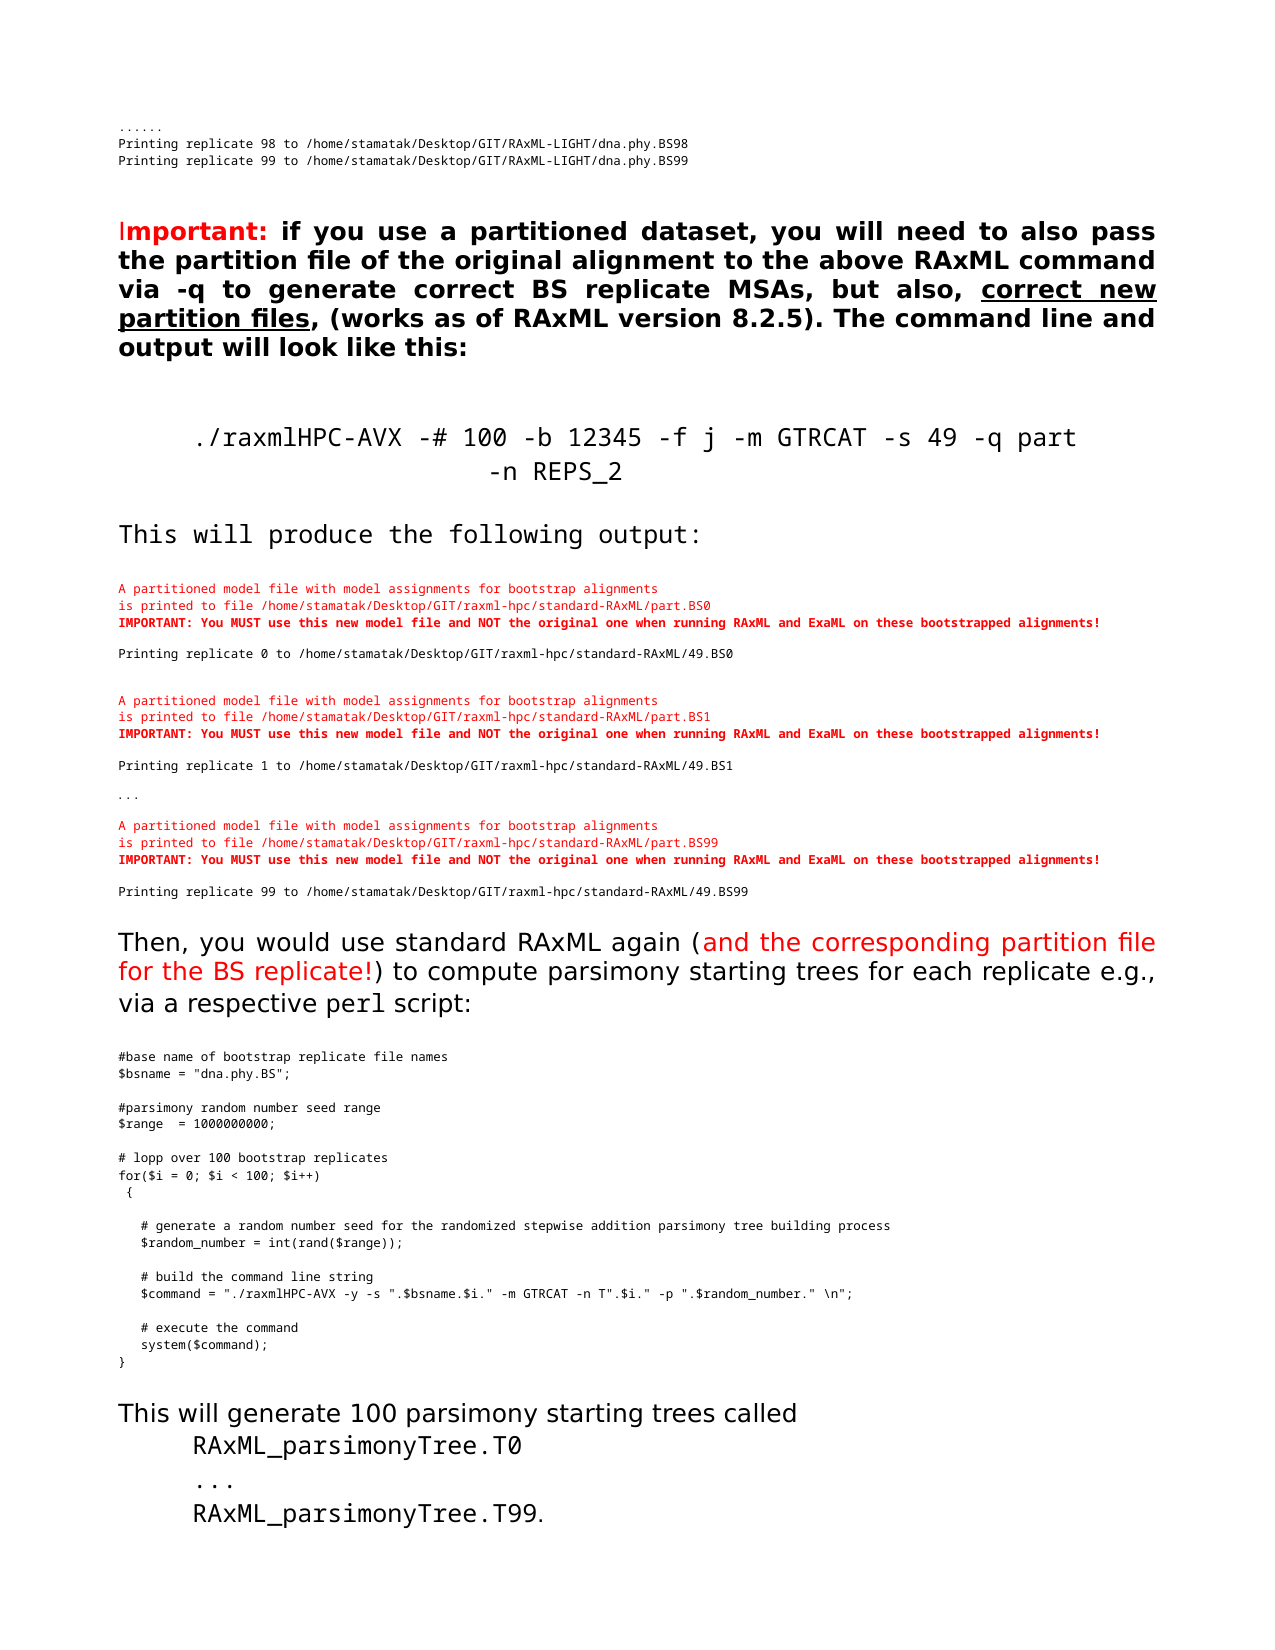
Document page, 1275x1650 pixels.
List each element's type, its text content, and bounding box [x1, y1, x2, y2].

text Printing replicate 98 to /home/stamatak/Desktop/GIT/RAxML-LIGHT/dna.phy.BS98 [118, 135, 1157, 152]
text ./raxmlHPC-AVX -# 100 -b 12345 -f j -m GTRCAT -s 49 -q part [118, 420, 1157, 454]
text IMPORTANT: You MUST use this new model file and NOT the original one when running RAxML and ExaML on these bootstrapped alignments! [118, 725, 1157, 742]
text A partitioned model file with model assignments for bootstrap alignments [118, 580, 1157, 597]
text . . . [118, 788, 1157, 803]
text $random_number = int(rand($range)); [118, 1234, 1157, 1251]
text A partitioned model file with model assignments for bootstrap alignments [118, 817, 1157, 834]
text for($i = 0; $i < 100; $i++) [118, 1166, 1157, 1183]
text Printing replicate 1 to /home/stamatak/Desktop/GIT/raxml-hpc/standard-RAxML/49.BS1 [118, 757, 1157, 774]
text is printed to file /home/stamatak/Desktop/GIT/raxml-hpc/standard-RAxML/part.BS1 [118, 708, 1157, 725]
text } [118, 1353, 1157, 1370]
text $command = "./raxmlHPC-AVX -y -s ".$bsname.$i." -m GTRCAT -n T".$i." -p ".$random_number." \n"; [118, 1285, 1157, 1302]
text #parsimony random number seed range [118, 1098, 1157, 1115]
text system($command); [118, 1336, 1157, 1353]
text is printed to file /home/stamatak/Desktop/GIT/raxml-hpc/standard-RAxML/part.BS0 [118, 597, 1157, 614]
text This will generate 100 parsimony starting trees called [118, 1399, 1157, 1428]
text Important: if you use a partitioned dataset, you will need to also pass the partition file of the original alignment to the above RAxML command via -q to generate correct BS replicate MSAs, but also, correct new partition files, (works as of RAxML version 8.2.5). The command line and output will look like this: [118, 217, 1157, 362]
text # generate a random number seed for the randomized stepwise addition parsimony tree building process [118, 1217, 1157, 1234]
text IMPORTANT: You MUST use this new model file and NOT the original one when running RAxML and ExaML on these bootstrapped alignments! [118, 614, 1157, 631]
text is printed to file /home/stamatak/Desktop/GIT/raxml-hpc/standard-RAxML/part.BS99 [118, 834, 1157, 851]
text $range = 1000000000; [118, 1115, 1157, 1132]
text IMPORTANT: You MUST use this new model file and NOT the original one when running RAxML and ExaML on these bootstrapped alignments! [118, 851, 1157, 868]
text #base name of bootstrap replicate file names [118, 1047, 1157, 1064]
text Printing replicate 99 to /home/stamatak/Desktop/GIT/RAxML-LIGHT/dna.phy.BS99 [118, 152, 1157, 169]
text RAxML_parsimonyTree.T99. [118, 1496, 1157, 1530]
text Printing replicate 0 to /home/stamatak/Desktop/GIT/raxml-hpc/standard-RAxML/49.BS0 [118, 645, 1157, 662]
text Printing replicate 99 to /home/stamatak/Desktop/GIT/raxml-hpc/standard-RAxML/49.BS99 [118, 883, 1157, 899]
text { [118, 1183, 1157, 1200]
text -n REPS_2 [118, 454, 1157, 488]
text # execute the command [118, 1319, 1157, 1336]
text This will produce the following output: [118, 517, 1157, 551]
text $bsname = "dna.phy.BS"; [118, 1064, 1157, 1081]
text # build the command line string [118, 1268, 1157, 1285]
text ...... [118, 118, 1157, 135]
text # lopp over 100 bootstrap replicates [118, 1149, 1157, 1166]
text A partitioned model file with model assignments for bootstrap alignments [118, 691, 1157, 708]
text RAxML_parsimonyTree.T0 [118, 1428, 1157, 1462]
text Then, you would use standard RAxML again (and the corresponding partition file for the BS replicate!) to compute parsimony starting trees for each replicate e.g., via a respective perl script: [118, 928, 1157, 1020]
text ... [118, 1462, 1157, 1496]
